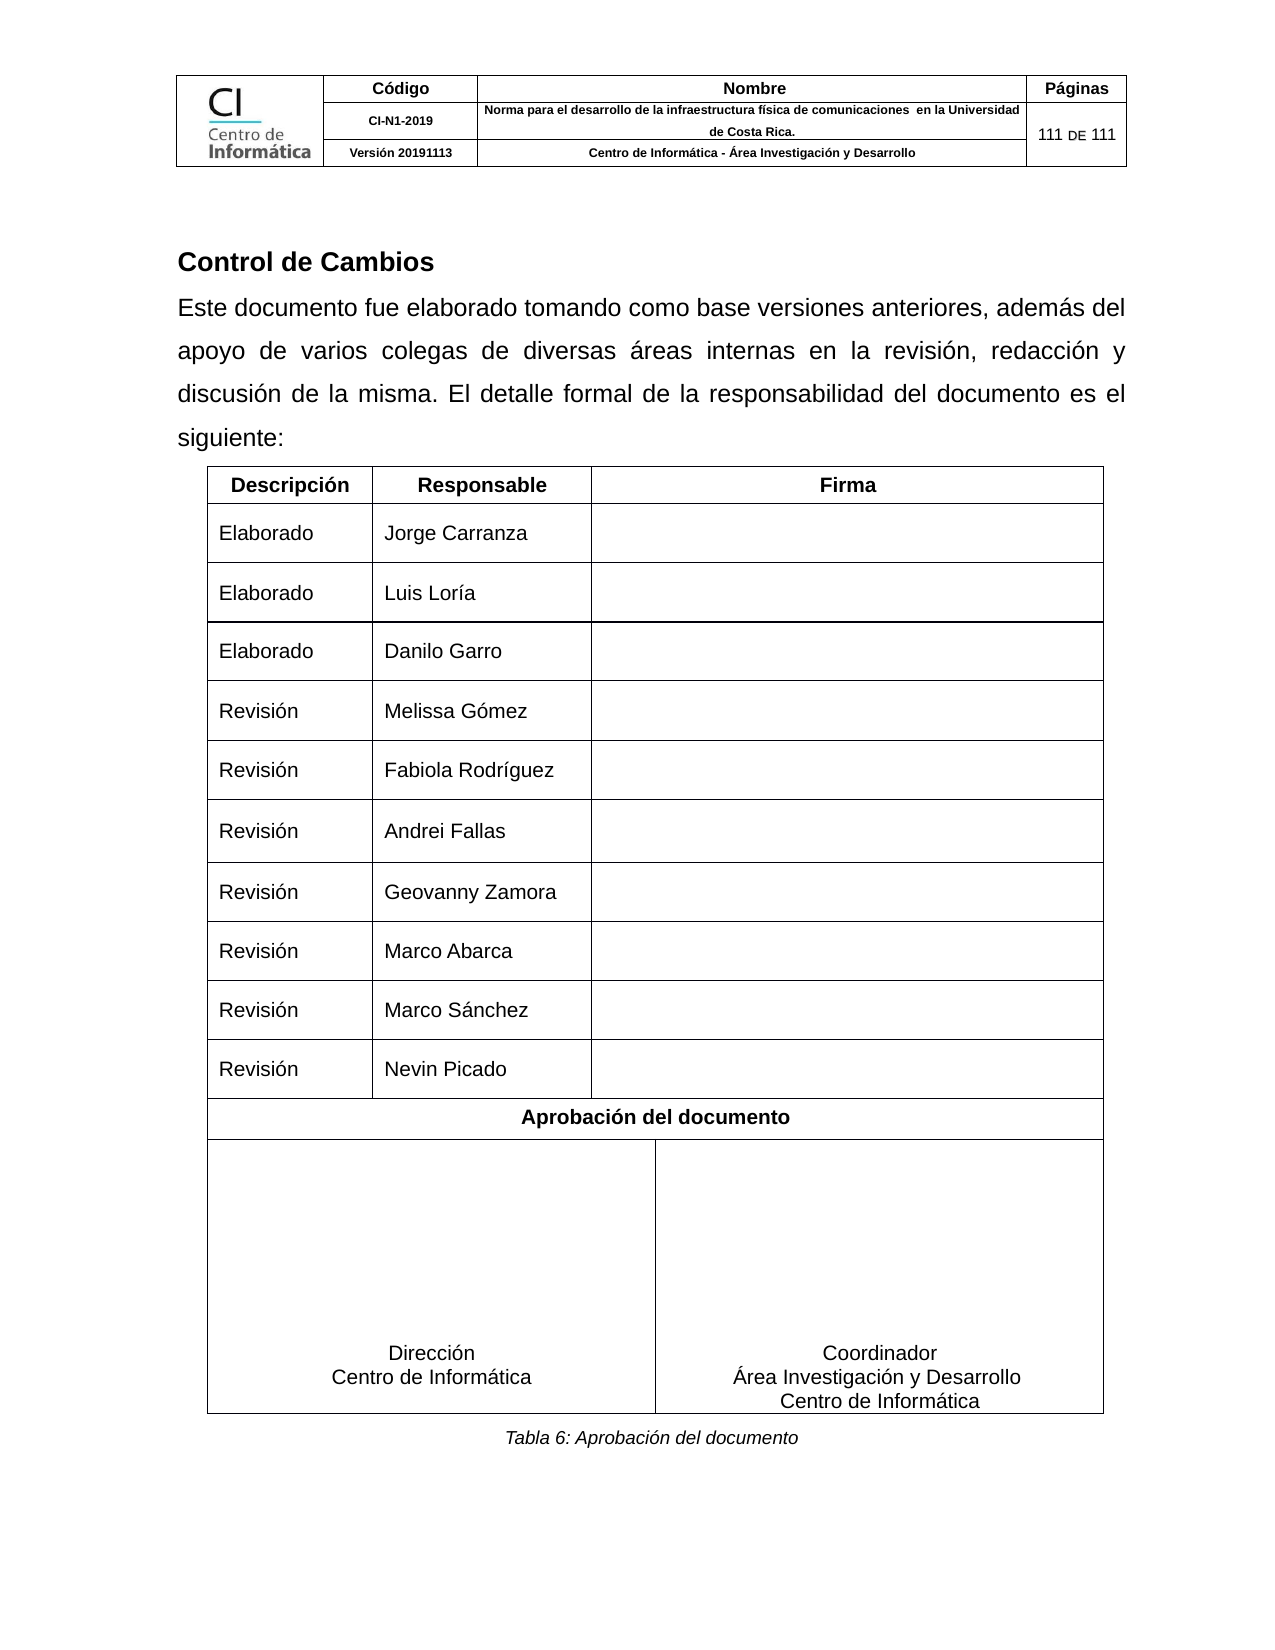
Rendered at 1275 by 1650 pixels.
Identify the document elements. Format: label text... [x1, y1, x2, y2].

table_cell Fabiola Rodríguez [373, 741, 591, 798]
table_cell [592, 922, 1103, 980]
table_cell [592, 504, 1103, 562]
picture [206, 81, 312, 160]
table_cell Revisión [208, 1040, 372, 1098]
text Este documento fue elaborado tomando como base versiones anteriores, además del apoyo de varios colegas de diversas áreas internas en la revisión, redacción y discusión de la misma. El detalle formal de la responsabilidad del documento es el siguiente: [177, 293, 1127, 451]
table_cell Danilo Garro [373, 623, 591, 680]
table_cell Andrei Fallas [373, 800, 591, 862]
table_header Descripción [208, 467, 372, 503]
table_cell [592, 741, 1103, 798]
table_cell Marco Abarca [373, 922, 591, 980]
text Tabla 6: Aprobación del documento [177, 1426, 1127, 1448]
table_cell Revisión [208, 681, 372, 739]
table_cell Revisión [208, 863, 372, 921]
table_cell Geovanny Zamora [373, 863, 591, 921]
table_cell Revisión [208, 741, 372, 798]
table_cell [592, 981, 1103, 1039]
table_cell Melissa Gómez [373, 681, 591, 739]
table_cell Revisión [208, 981, 372, 1039]
table_cell Luis Loría [373, 563, 591, 621]
table_cell Aprobación del documento [208, 1099, 1103, 1139]
table_cell Revisión [208, 800, 372, 862]
table_cell [592, 623, 1103, 680]
table_header Responsable [373, 467, 591, 503]
table_cell [592, 863, 1103, 921]
table_cell Elaborado [208, 504, 372, 562]
table_cell Dirección Centro de Informática [208, 1341, 655, 1413]
table_cell [208, 1140, 655, 1341]
table_cell Elaborado [208, 623, 372, 680]
table_cell [656, 1140, 1103, 1341]
table_cell Nevin Picado [373, 1040, 591, 1098]
table_cell Coordinador Área Investigación y Desarrollo Centro de Informática [656, 1341, 1103, 1413]
table_cell [592, 563, 1103, 621]
table_header Firma [592, 467, 1103, 503]
table_cell Revisión [208, 922, 372, 980]
table_cell Jorge Carranza [373, 504, 591, 562]
table_cell [592, 1040, 1103, 1098]
table_cell Elaborado [208, 563, 372, 621]
table_cell Marco Sánchez [373, 981, 591, 1039]
table_cell [592, 681, 1103, 739]
subtitle Control de Cambios [177, 246, 1127, 278]
table_cell [592, 800, 1103, 862]
